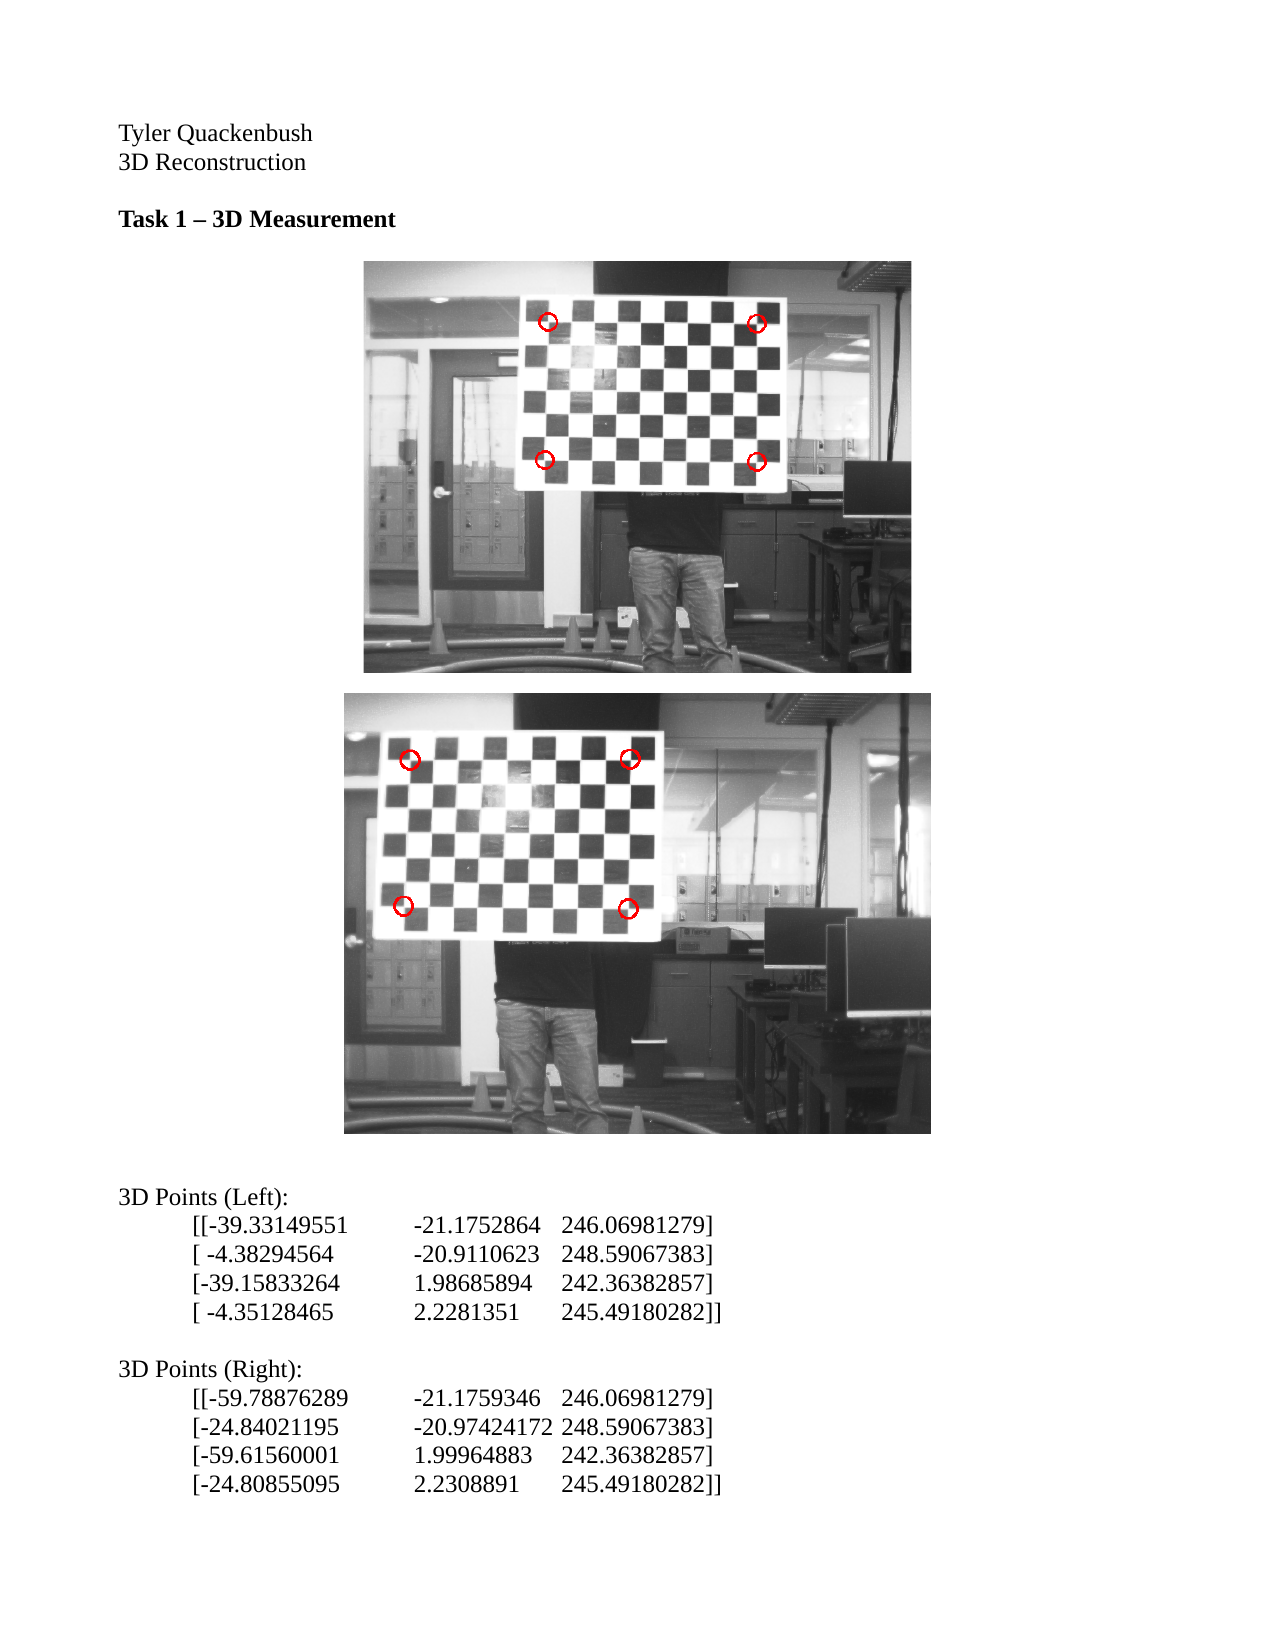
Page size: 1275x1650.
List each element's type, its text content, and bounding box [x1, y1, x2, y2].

text 3D Points (Left): [118, 1182, 1157, 1211]
picture [344, 693, 931, 1134]
text [[-59.78876289 -21.1759346 246.06981279] [118, 1383, 1157, 1412]
text [-59.61560001 1.99964883 242.36382857] [118, 1441, 1157, 1469]
text [[-39.33149551 -21.1752864 246.06981279] [118, 1211, 1157, 1239]
text [ -4.38294564 -20.9110623 248.59067383] [118, 1239, 1157, 1268]
text [-24.84021195 -20.97424172 248.59067383] [118, 1412, 1157, 1441]
picture [363, 261, 912, 673]
text Tyler Quackenbush [118, 118, 1157, 147]
text 3D Reconstruction [118, 147, 1157, 176]
text 3D Points (Right): [118, 1354, 1157, 1383]
text [ -4.35128465 2.2281351 245.49180282]] [118, 1297, 1157, 1326]
text [-24.80855095 2.2308891 245.49180282]] [118, 1469, 1157, 1498]
text Task 1 – 3D Measurement [118, 204, 1157, 233]
text [-39.15833264 1.98685894 242.36382857] [118, 1268, 1157, 1297]
